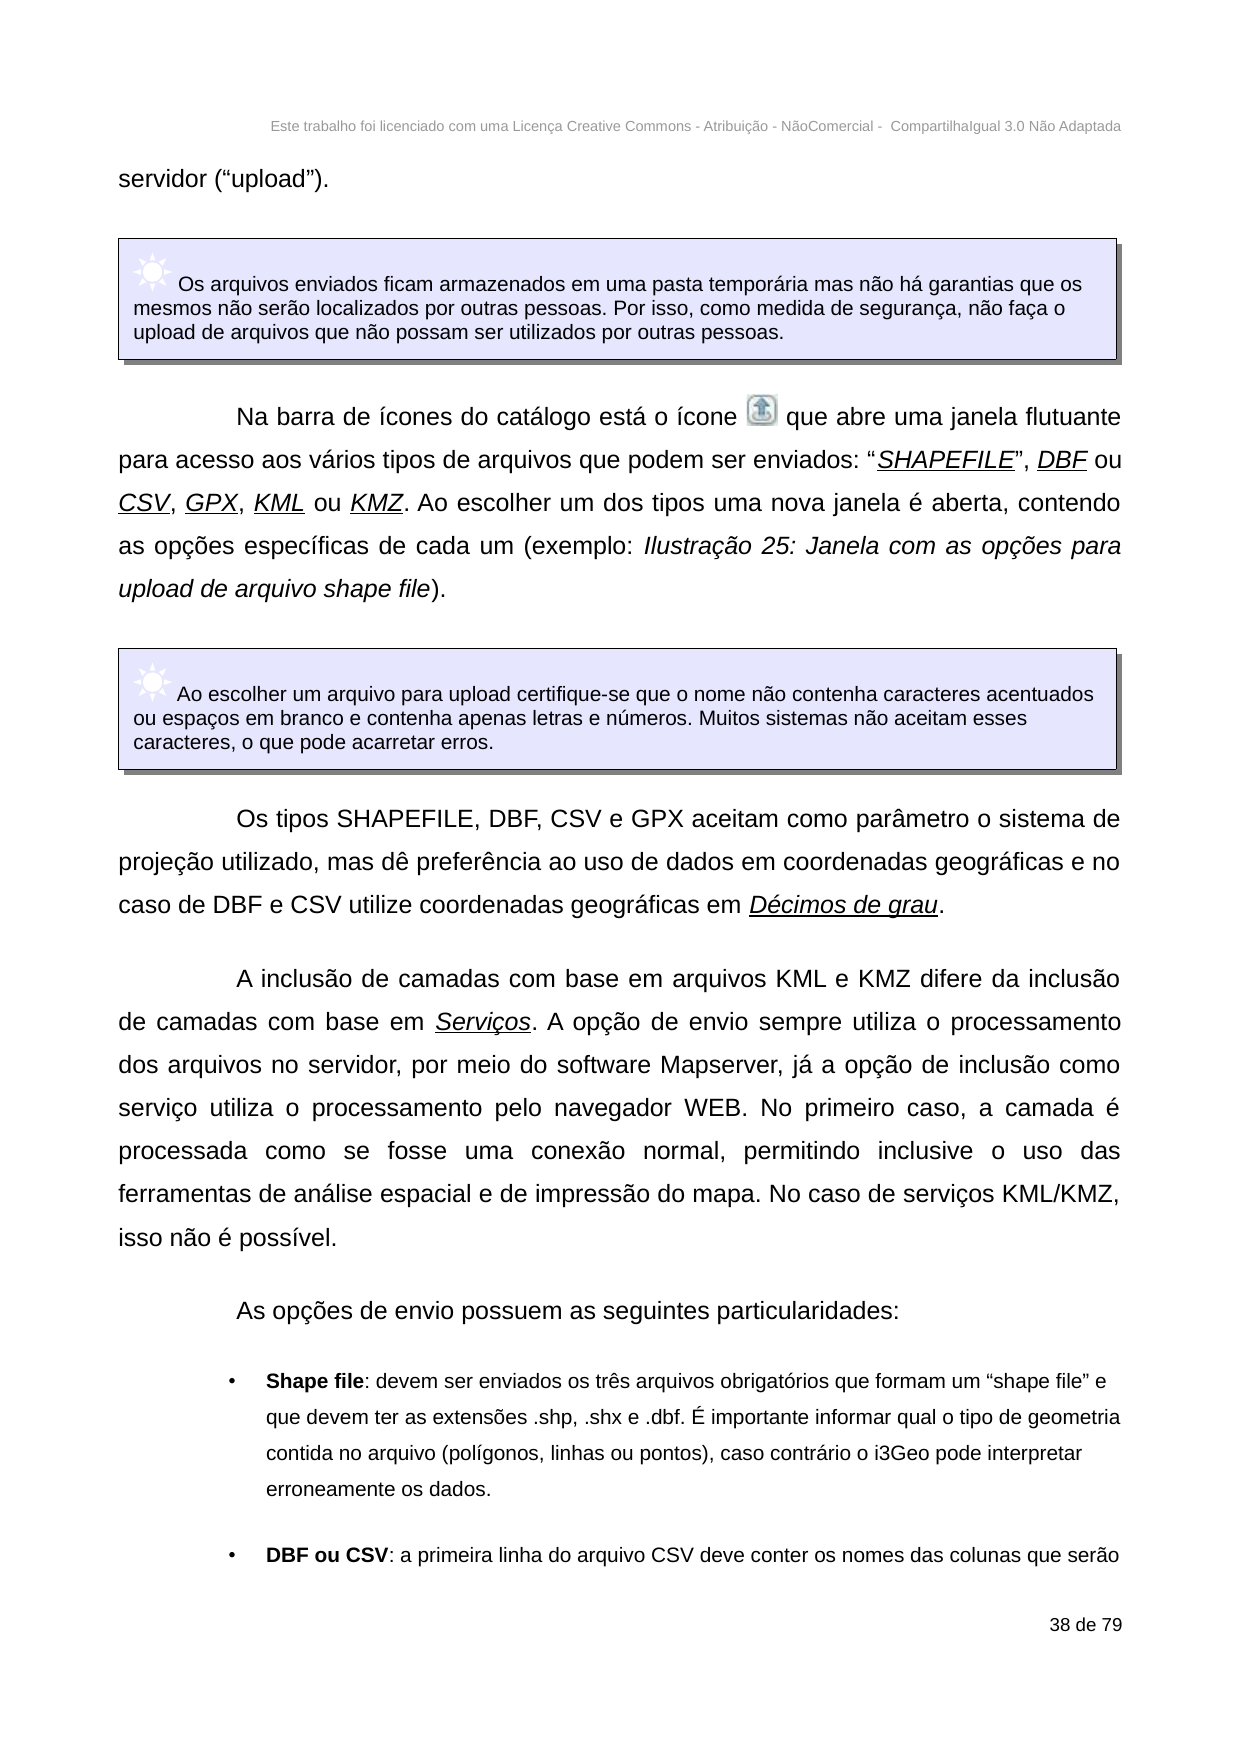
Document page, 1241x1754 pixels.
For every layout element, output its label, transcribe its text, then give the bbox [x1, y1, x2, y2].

picture [149, 283, 156, 292]
picture [138, 688, 147, 696]
picture [149, 252, 156, 261]
list Shape file: devem ser enviados os três arquivos obrigatórios que formam um “shape file” e que devem ter as extensões .shp, .shx e .dbf. É importante informar qual o tipo de geometria contida no arquivo (polígonos, linhas ou pontos), caso contrário o i3Geo pode interpretar erroneamente os dados. [228, 1369, 1122, 1501]
picture [138, 258, 167, 286]
list DBF ou CSV: a primeira linha do arquivo CSV deve conter os nomes das colunas que serão [228, 1543, 1122, 1567]
picture [133, 269, 141, 275]
picture [746, 394, 778, 426]
text servidor (“upload”). [118, 164, 1122, 193]
text Ao escolher um arquivo para upload certifique-se que o nome não contenha caracteres acentuados ou espaços em branco e contenha apenas letras e números. Muitos sistemas não aceitam esses caracteres, o que pode acarretar erros. [119, 649, 1116, 769]
picture [149, 662, 156, 671]
picture [149, 693, 156, 702]
picture [138, 668, 167, 696]
picture [164, 679, 173, 685]
text As opções de envio possuem as seguintes particularidades: [118, 1296, 1122, 1324]
text Na barra de ícones do catálogo está o ícone que abre uma janela flutuante para acesso aos vários tipos de arquivos que podem ser enviados: “SHAPEFILE”, DBF ou CSV, GPX, KML ou KMZ. Ao escolher um dos tipos uma nova janela é aberta, contendo as opções específicas de cada um (exemplo: Ilustração 25: Janela com as opções para upload de arquivo shape file). [118, 394, 1122, 603]
text Os tipos SHAPEFILE, DBF, CSV e GPX aceitam como parâmetro o sistema de projeção utilizado, mas dê preferência ao uso de dados em coordenadas geográficas e no caso de DBF e CSV utilize coordenadas geográficas em Décimos de grau. [118, 804, 1122, 919]
picture [133, 679, 141, 685]
text Os arquivos enviados ficam armazenados em uma pasta temporária mas não há garantias que os mesmos não serão localizados por outras pessoas. Por isso, como medida de segurança, não faça o upload de arquivos que não possam ser utilizados por outras pessoas. [119, 239, 1116, 359]
picture [164, 269, 173, 275]
text A inclusão de camadas com base em arquivos KML e KMZ difere da inclusão de camadas com base em Serviços. A opção de envio sempre utiliza o processamento dos arquivos no servidor, por meio do software Mapserver, já a opção de inclusão como serviço utiliza o processamento pelo navegador WEB. No primeiro caso, a camada é processada como se fosse uma conexão normal, permitindo inclusive o uso das ferramentas de análise espacial e de impressão do mapa. No caso de serviços KML/KMZ, isso não é possível. [118, 964, 1122, 1251]
